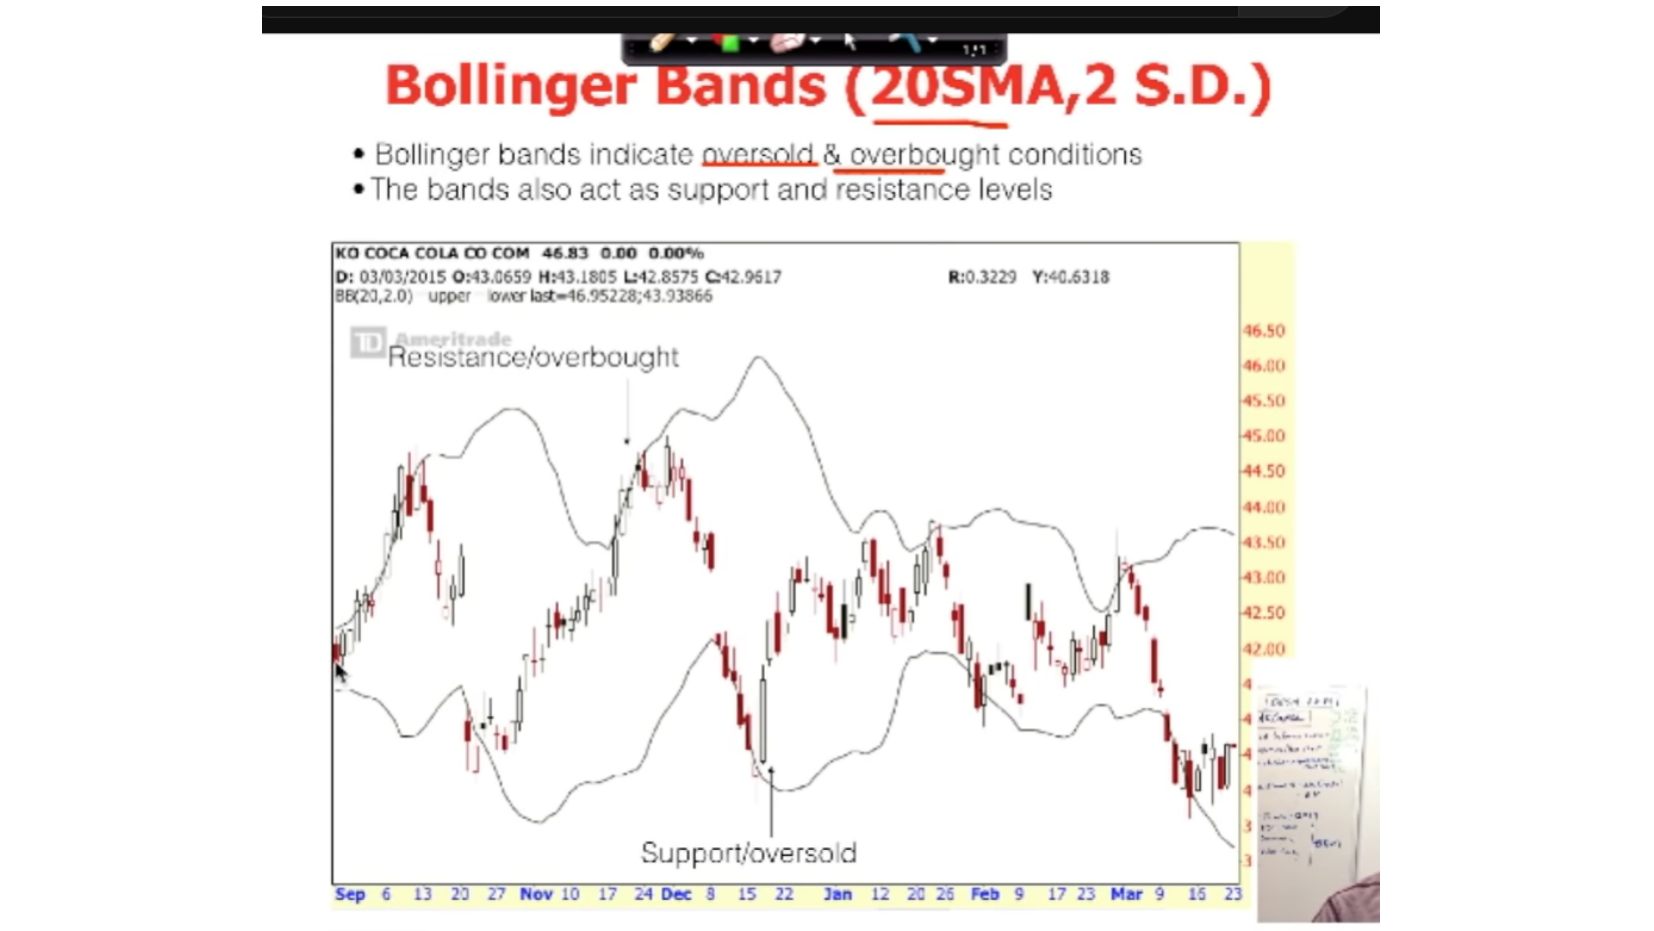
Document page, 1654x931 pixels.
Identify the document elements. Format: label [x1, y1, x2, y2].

picture [262, 6, 1380, 931]
